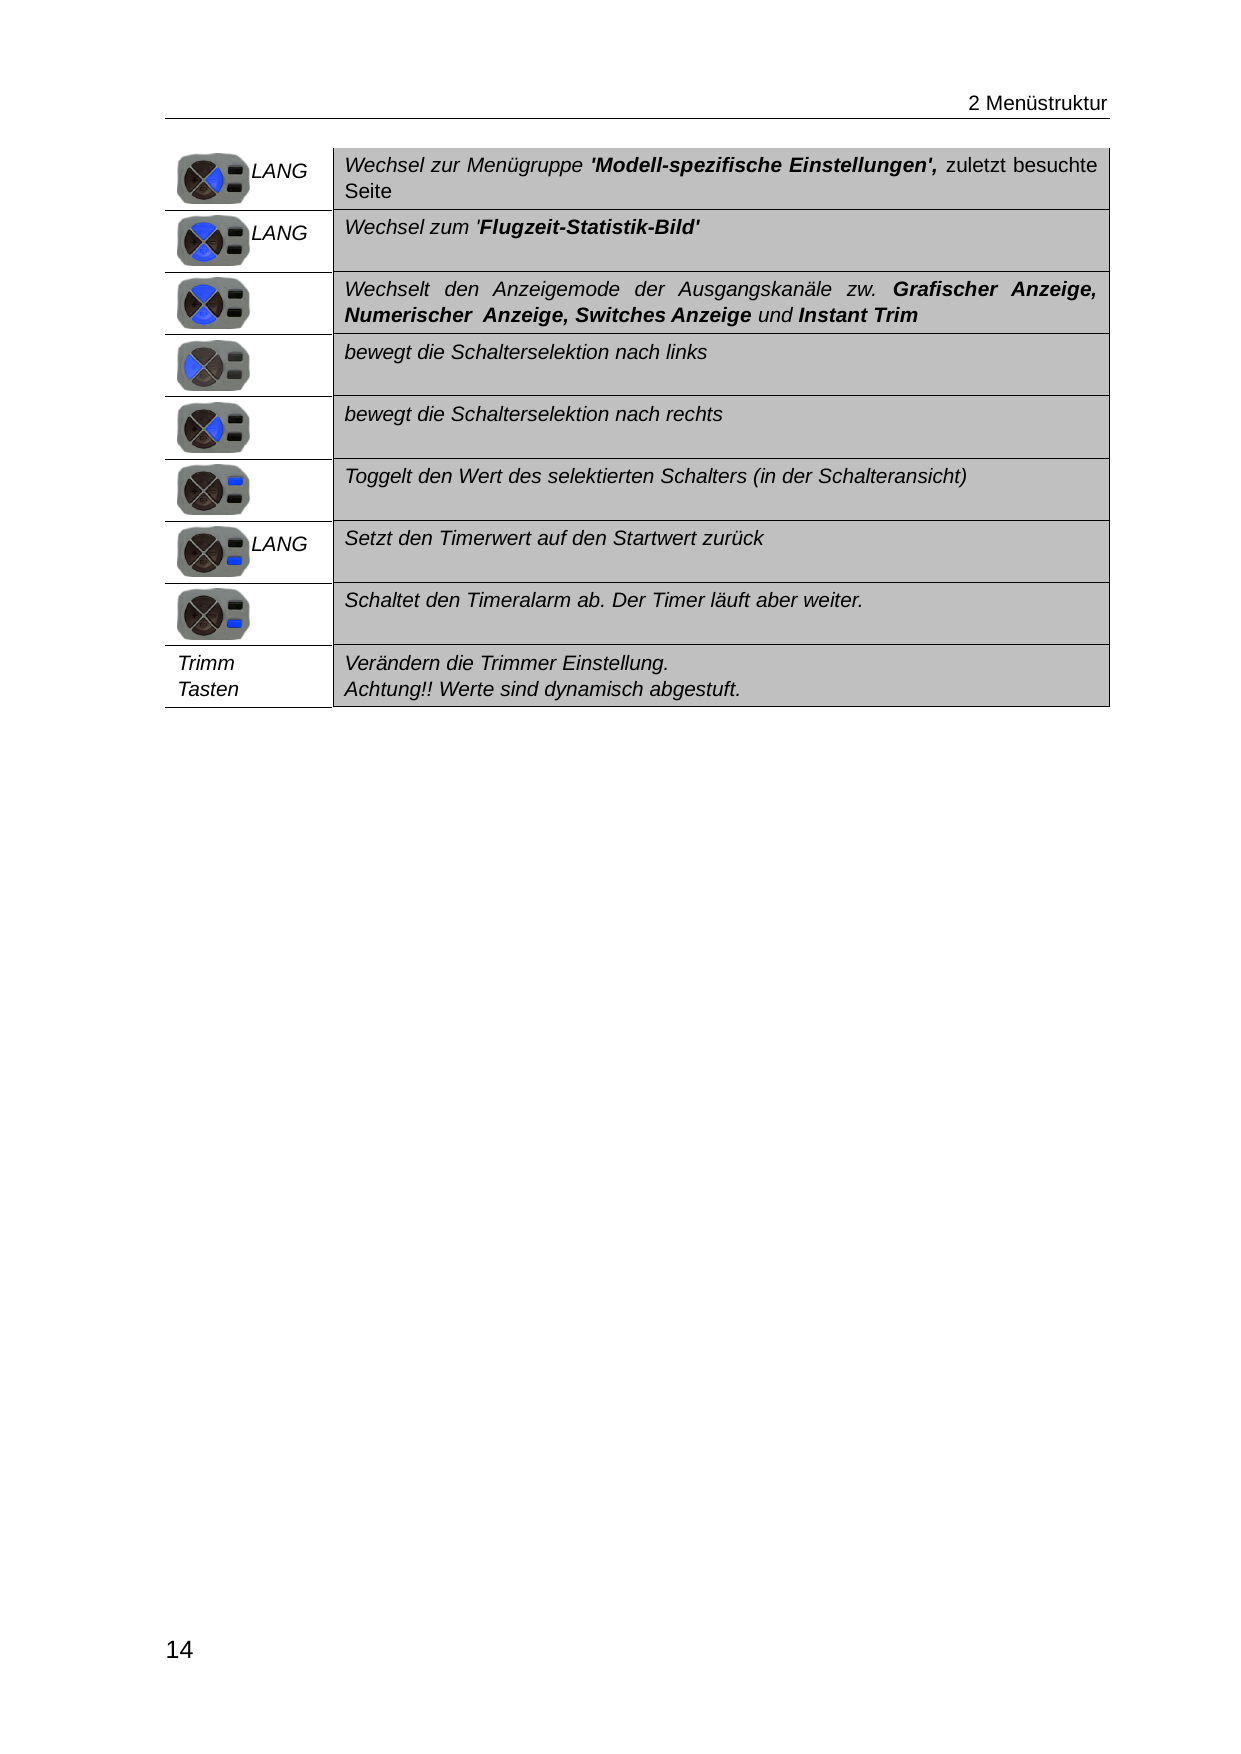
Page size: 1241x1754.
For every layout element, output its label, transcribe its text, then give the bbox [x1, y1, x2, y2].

picture [177, 588, 251, 640]
table_cell bewegt die Schalterselektion nach links [334, 334, 1109, 395]
table_cell [165, 584, 332, 645]
table_cell LANG [165, 522, 332, 583]
picture [177, 215, 251, 266]
table_cell Wechsel zur Menügruppe 'Modell-spezifische Einstellungen', zuletzt besuchte Seite [334, 148, 1109, 209]
table_cell Wechsel zum 'Flugzeit-Statistik-Bild' [334, 210, 1109, 271]
table_cell Toggelt den Wert des selektierten Schalters (in der Schalteransicht) [334, 459, 1109, 520]
table_cell bewegt die Schalterselektion nach rechts [334, 396, 1109, 458]
picture [177, 277, 251, 329]
picture [177, 526, 251, 577]
table_cell LANG [165, 211, 332, 272]
picture [177, 464, 251, 515]
table_cell Verändern die Trimmer Einstellung. Achtung!! Werte sind dynamisch abgestuft. [334, 645, 1109, 706]
table_cell Schaltet den Timeralarm ab. Der Timer läuft aber weiter. [334, 583, 1109, 644]
table_cell Trimm Tasten [165, 646, 332, 707]
table_cell [165, 273, 332, 334]
table_cell LANG [165, 148, 332, 210]
table_cell [165, 335, 332, 396]
table_cell [165, 460, 332, 521]
picture [177, 402, 251, 453]
picture [177, 340, 251, 391]
table_cell Wechselt den Anzeigemode der Ausgangskanäle zw. Grafischer Anzeige, Numerischer Anzeige, Switches Anzeige und Instant Trim [334, 272, 1109, 333]
table_cell Setzt den Timerwert auf den Startwert zurück [334, 521, 1109, 582]
picture [177, 153, 251, 204]
table_cell [165, 397, 332, 459]
